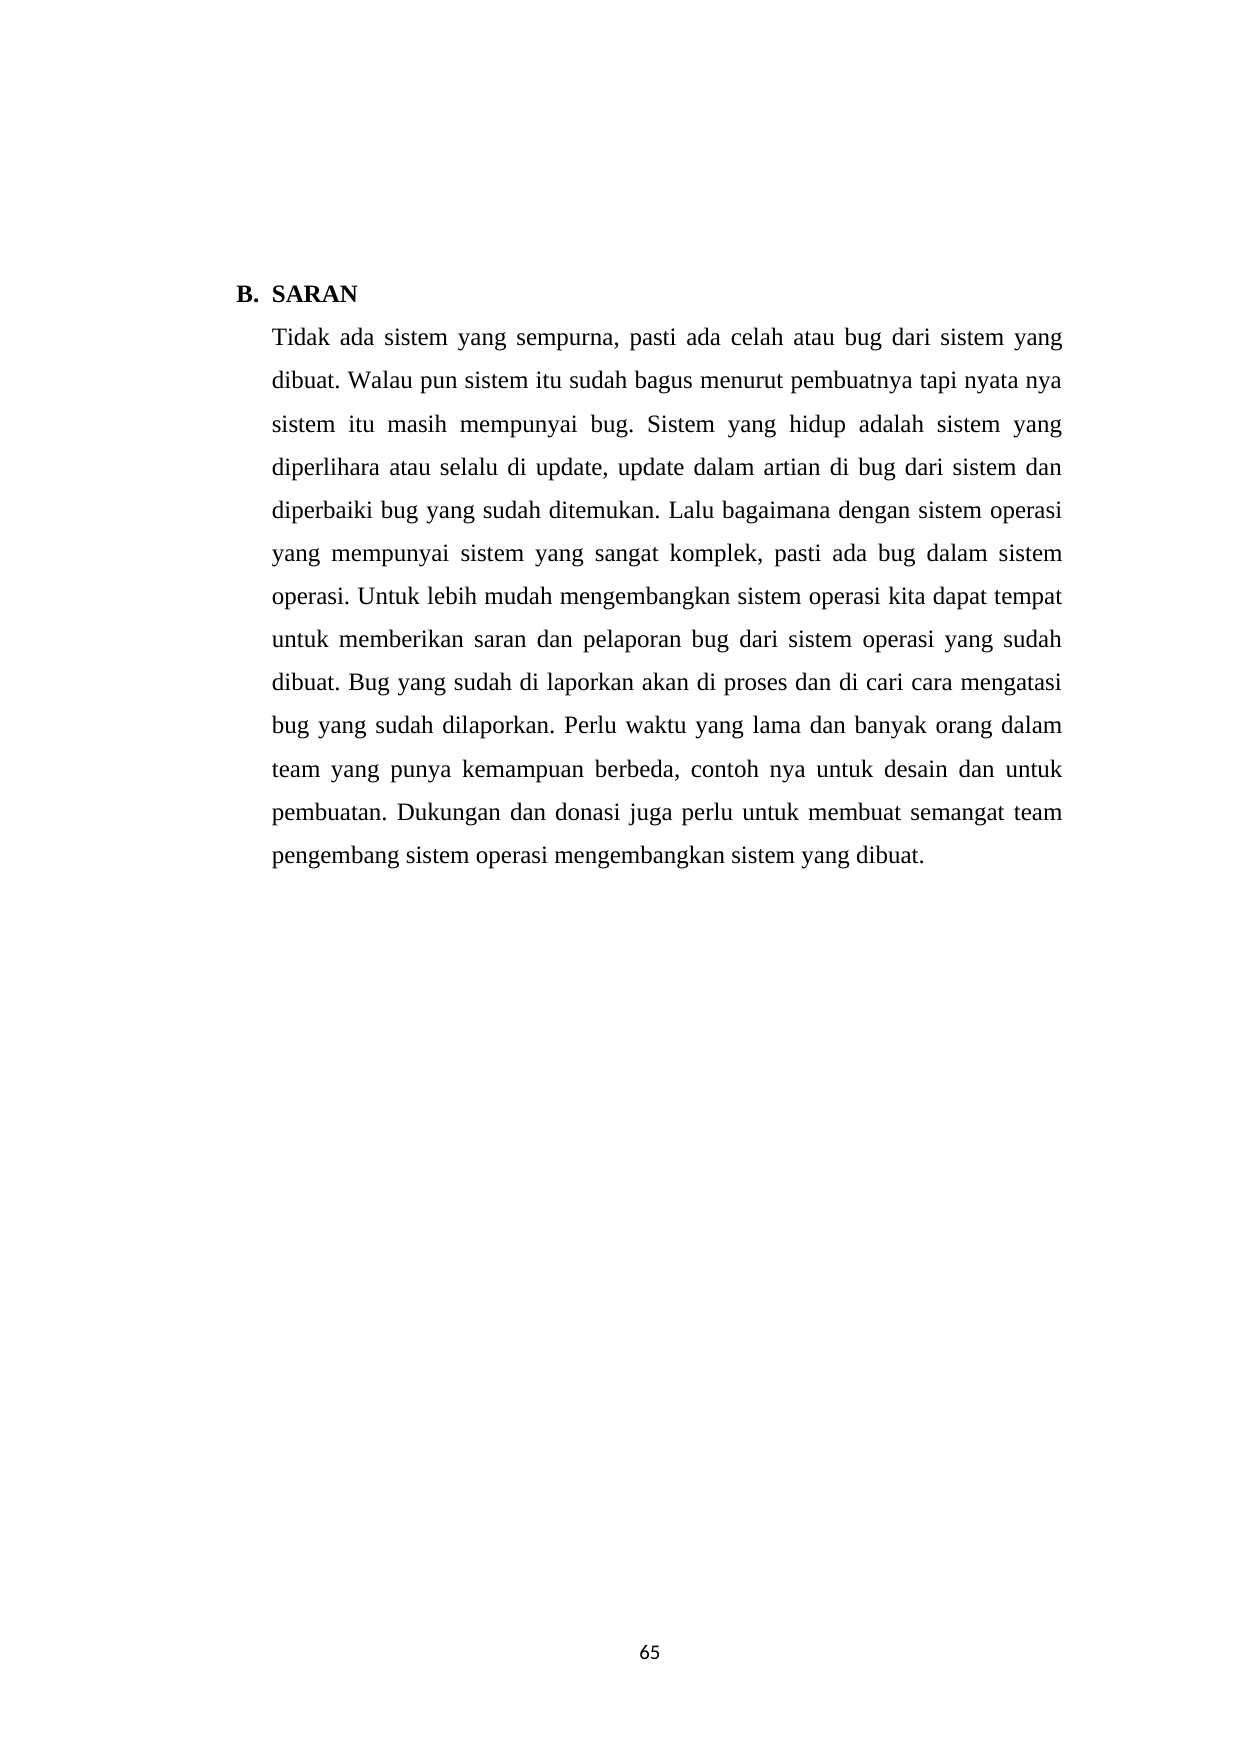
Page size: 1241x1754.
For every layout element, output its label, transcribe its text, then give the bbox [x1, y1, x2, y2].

text Tidak ada sistem yang sempurna, pasti ada celah atau bug dari sistem yang dibuat. Walau pun sistem itu sudah bagus menurut pembuatnya tapi nyata nya sistem itu masih mempunyai bug. Sistem yang hidup adalah sistem yang diperlihara atau selalu di update, update dalam artian di bug dari sistem dan diperbaiki bug yang sudah ditemukan. Lalu bagaimana dengan sistem operasi yang mempunyai sistem yang sangat komplek, pasti ada bug dalam sistem operasi. Untuk lebih mudah mengembangkan sistem operasi kita dapat tempat untuk memberikan saran dan pelaporan bug dari sistem operasi yang sudah dibuat. Bug yang sudah di laporkan akan di proses dan di cari cara mengatasi bug yang sudah dilaporkan. Perlu waktu yang lama dan banyak orang dalam team yang punya kemampuan berbeda, contoh nya untuk desain dan untuk pembuatan. Dukungan dan donasi juga perlu untuk membuat semangat team pengembang sistem operasi mengembangkan sistem yang dibuat. [272, 322, 1063, 869]
text B. SARAN [236, 279, 1063, 308]
